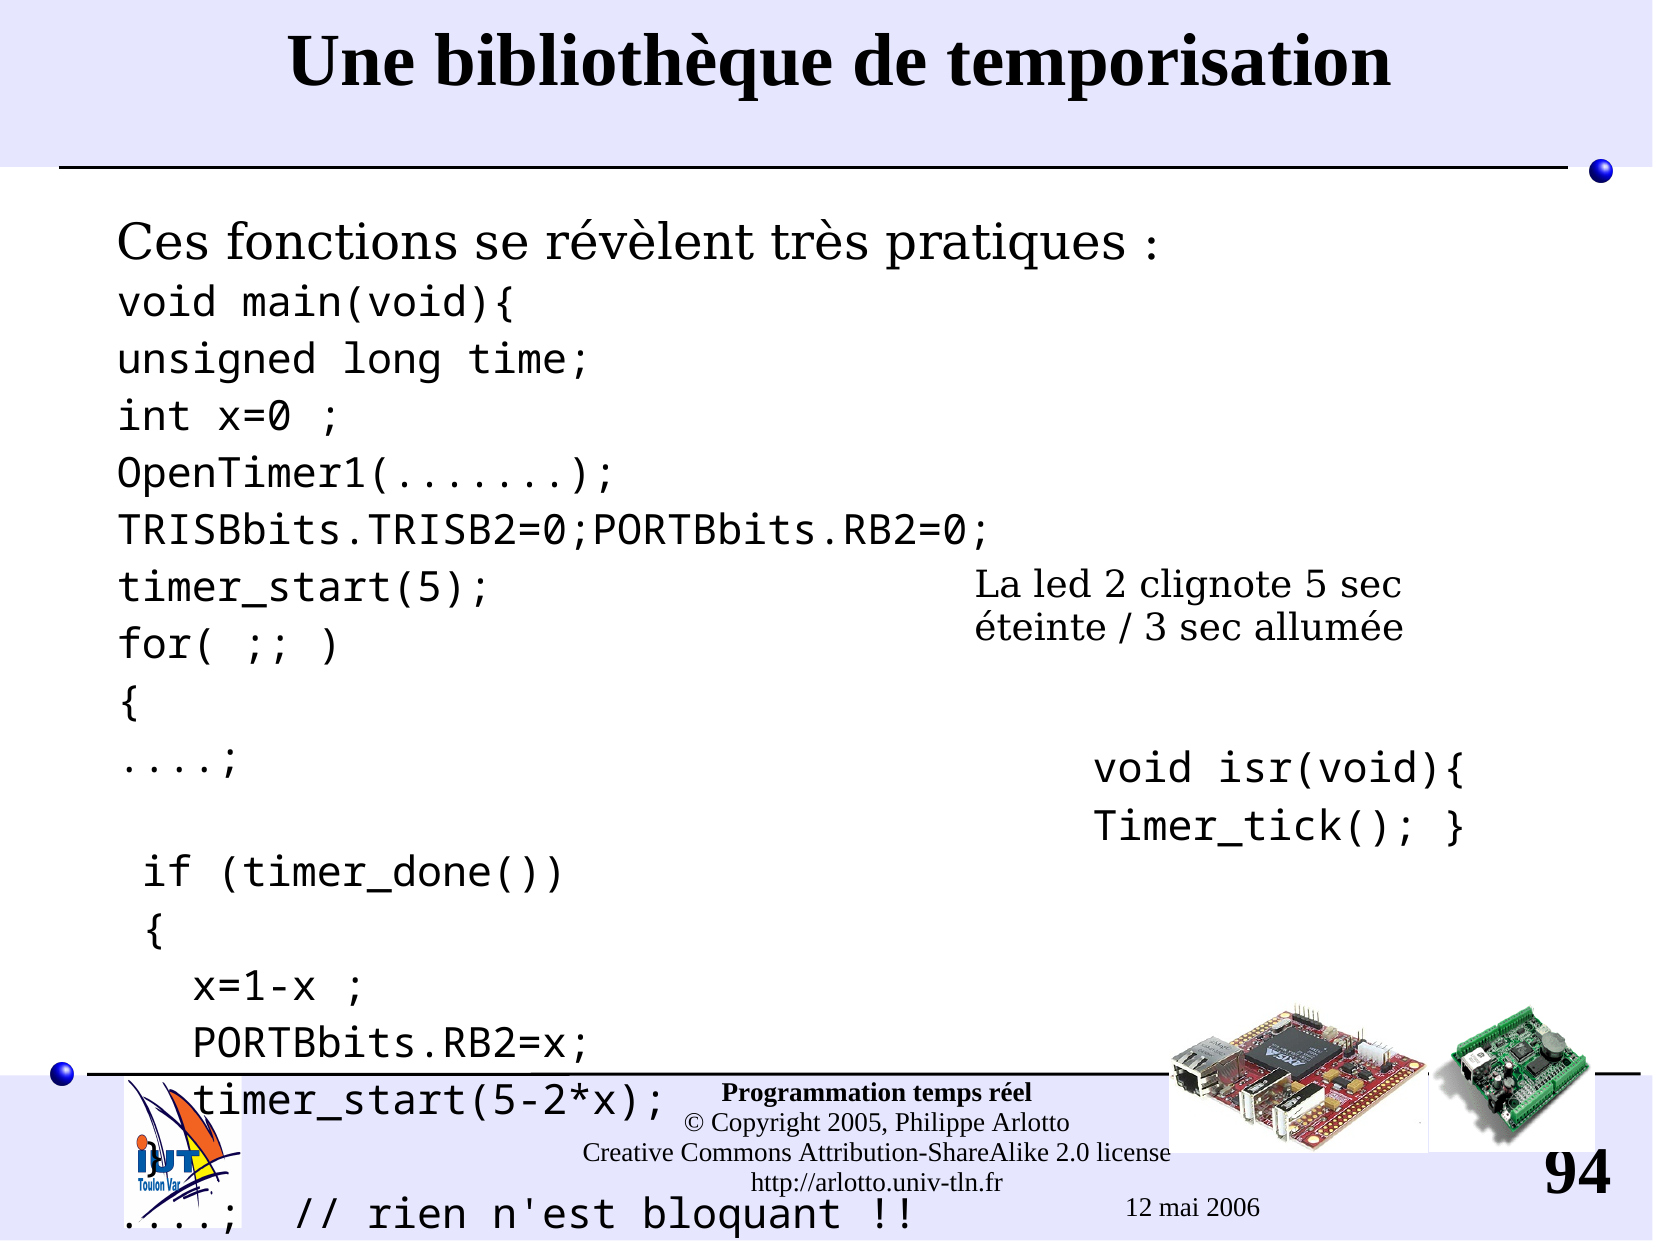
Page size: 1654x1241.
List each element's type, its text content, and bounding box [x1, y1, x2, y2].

text_box La led 2 clignote 5 sec éteinte / 3 sec allumée [974, 562, 1534, 650]
picture [1429, 1000, 1595, 1152]
text_box void isr(void){ Timer_tick(); } [1092, 738, 1472, 864]
title Une bibliothèque de temporisation [95, 14, 1585, 107]
picture [1169, 1000, 1428, 1153]
text_box Ces fonctions se révèlent très pratiques : void main(void){ unsigned long time; int x=0 ; OpenTimer1(.......); TRISBbits.TRISB2=0;PORTBbits.RB2=0; timer_start(5); for( ;; ) { ....; if (timer_done()) { x=1-x ; PORTBbits.RB2=x; timer_start(5-2*x); } ....; // rien n'est bloquant !! } } [116, 213, 1161, 1182]
